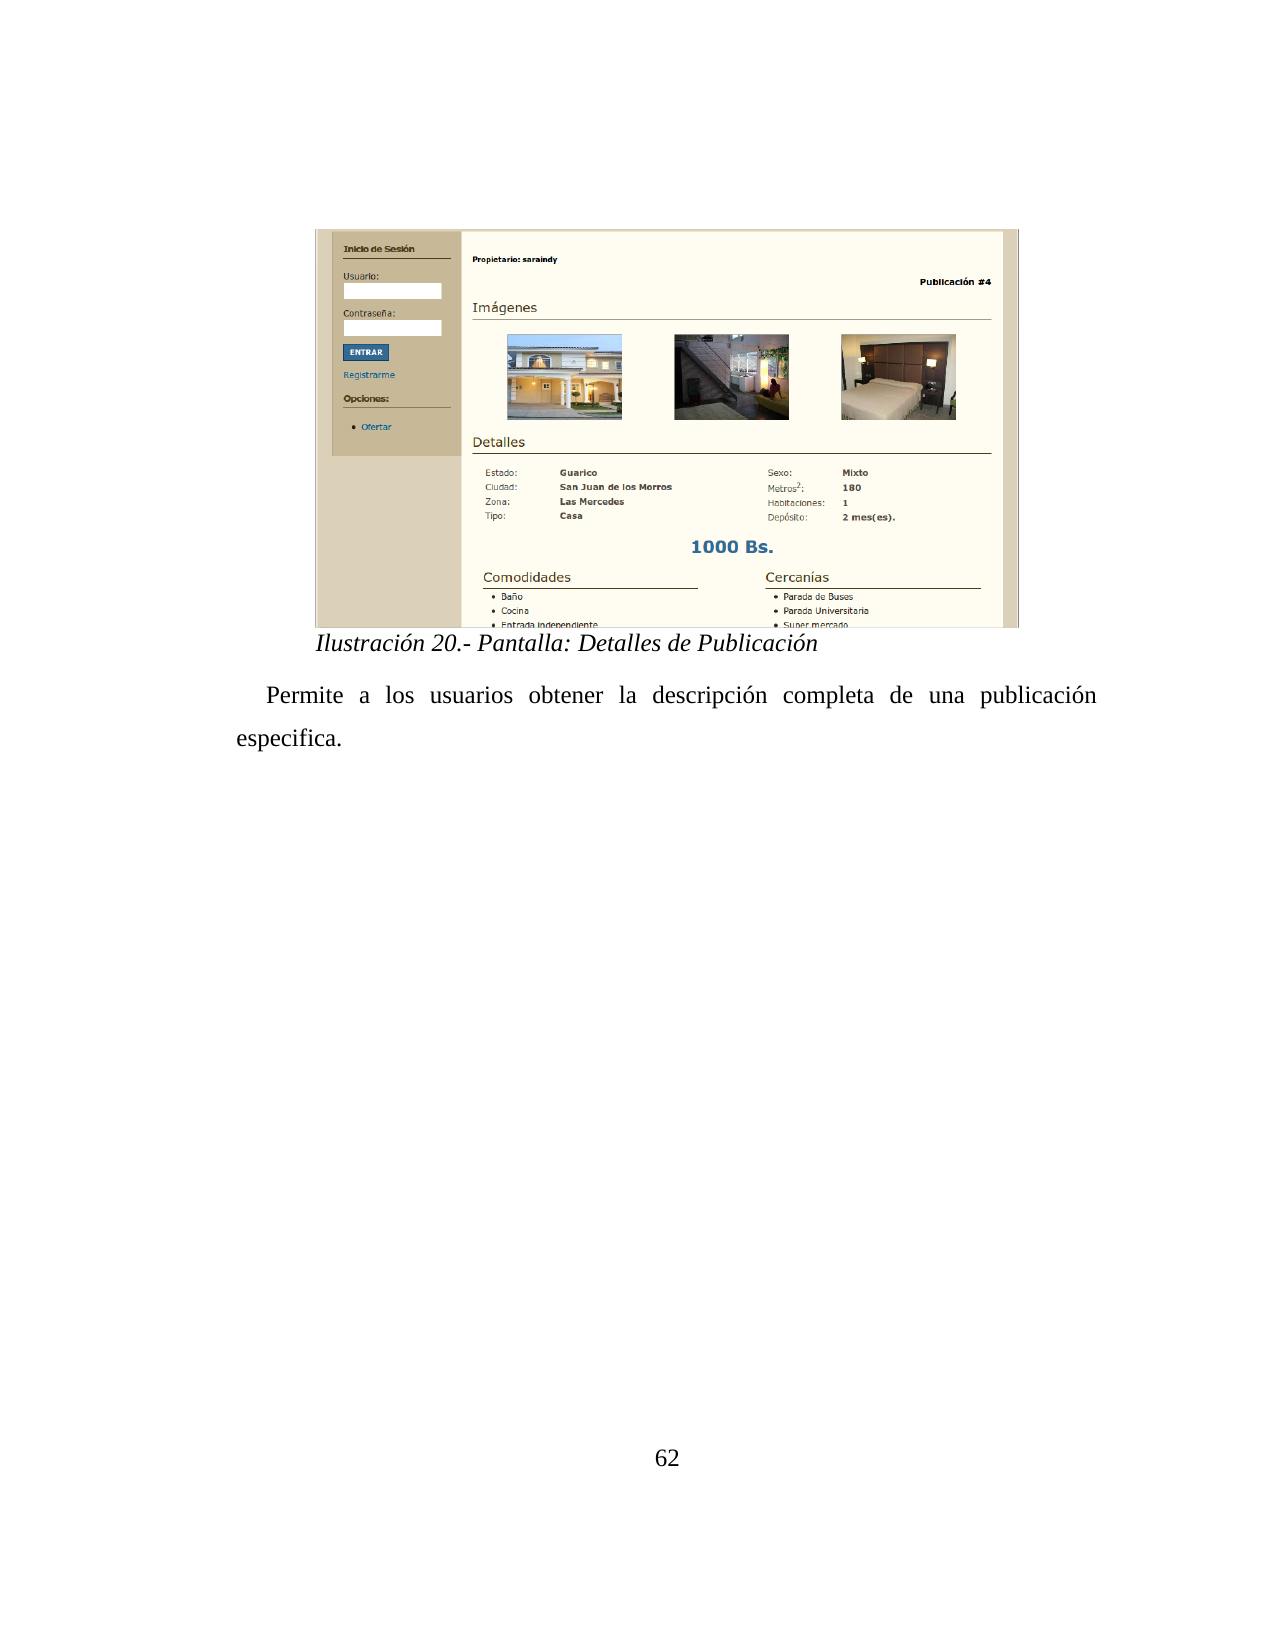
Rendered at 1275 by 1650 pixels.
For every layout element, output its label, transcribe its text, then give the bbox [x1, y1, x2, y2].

picture [315, 229, 1019, 628]
text Permite a los usuarios obtener la descripción completa de una publicación especifica. [236, 680, 1098, 752]
text Ilustración 20.- Pantalla: Detalles de Publicación [315, 628, 1019, 656]
